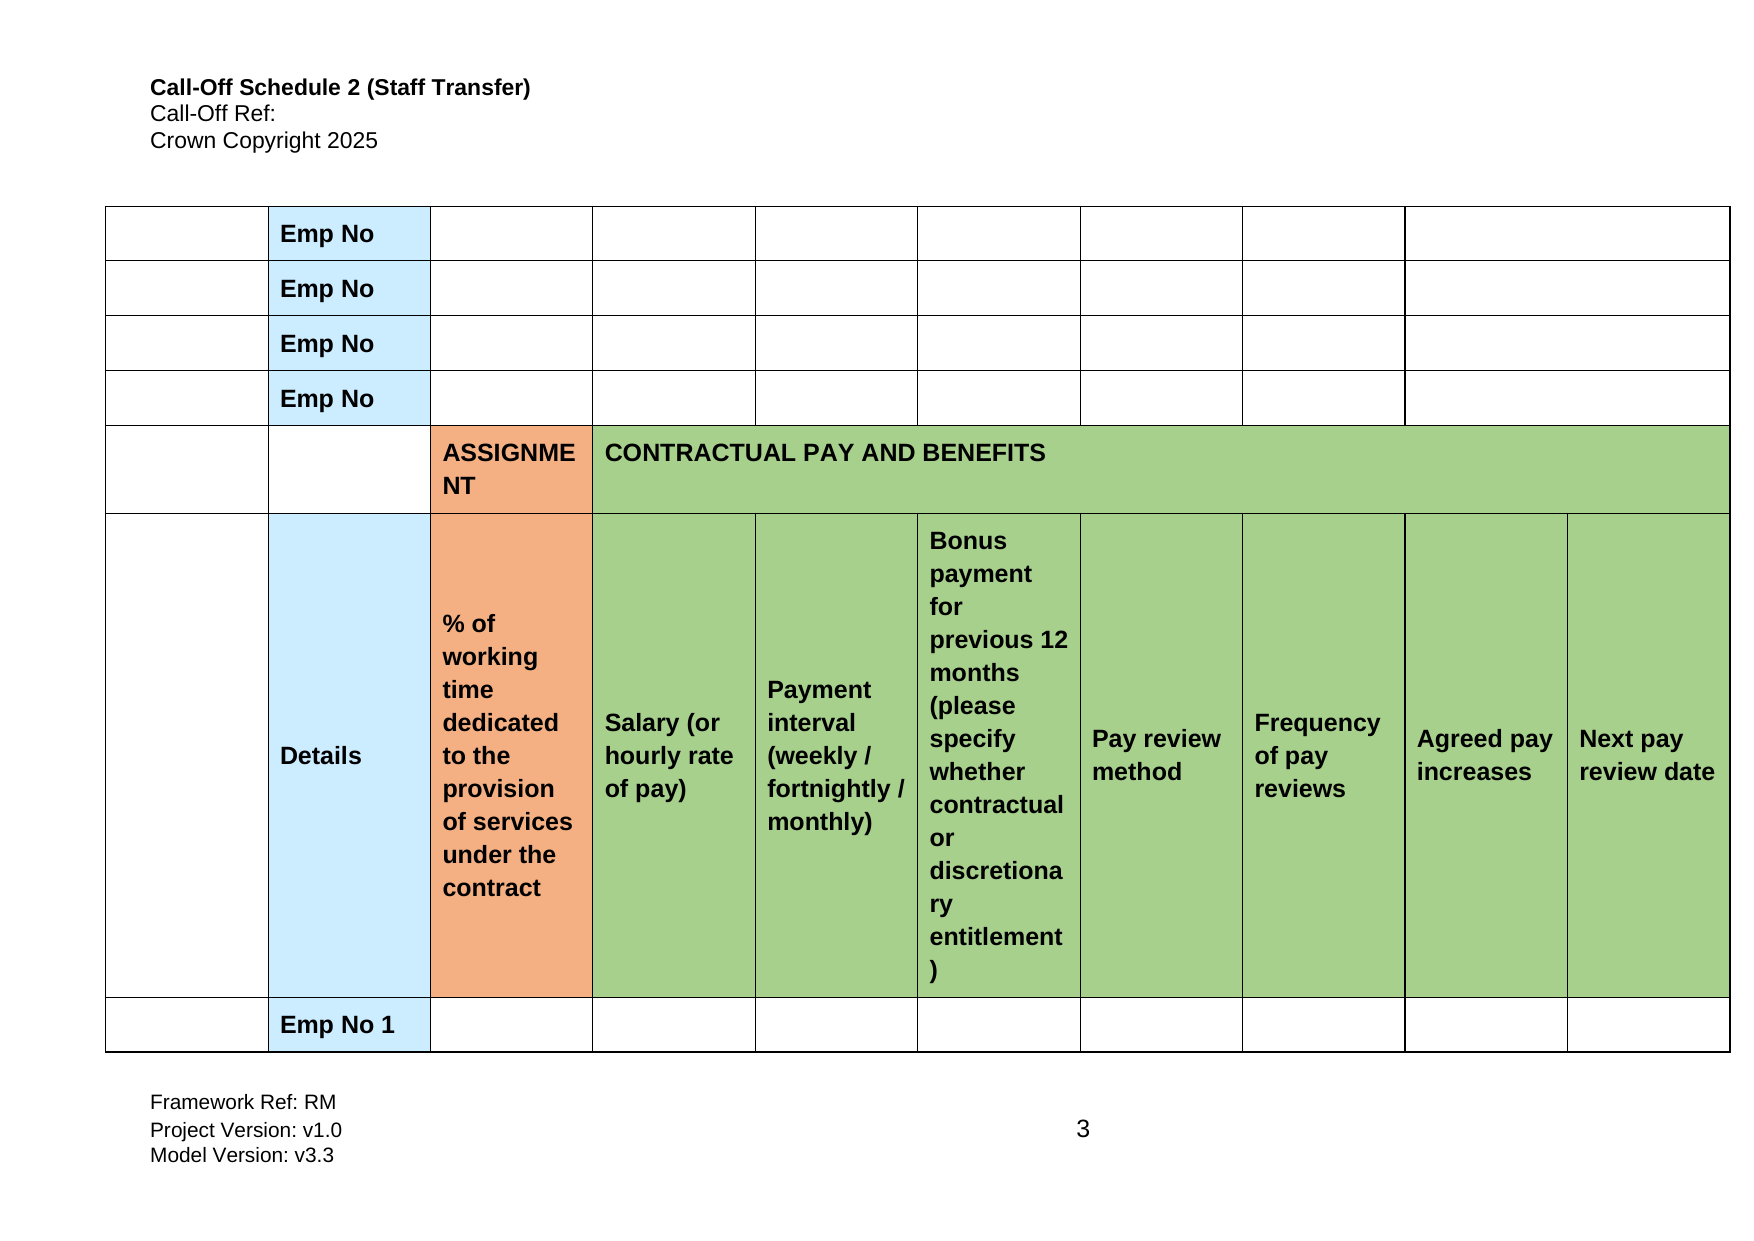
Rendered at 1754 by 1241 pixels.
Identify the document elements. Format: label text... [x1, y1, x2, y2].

table_cell [431, 371, 592, 425]
table_cell % of working time dedicated to the provision of services under the contract [431, 514, 592, 997]
table_cell [918, 207, 1080, 260]
table_cell [1243, 316, 1404, 370]
table_cell [593, 261, 755, 315]
table_cell [1406, 371, 1729, 425]
table_cell [106, 371, 268, 425]
table_cell [756, 998, 917, 1051]
table_cell [593, 998, 755, 1051]
table_cell Emp No 1 [269, 998, 430, 1051]
table_cell [431, 261, 592, 315]
table_cell Agreed pay increases [1406, 514, 1567, 997]
table_cell [431, 316, 592, 370]
table_cell [1081, 261, 1242, 315]
table_cell [756, 207, 917, 260]
table_cell [106, 316, 268, 370]
table_cell [1081, 207, 1242, 260]
table_cell [918, 998, 1080, 1051]
table_cell [1081, 316, 1242, 370]
table_cell [1406, 207, 1729, 260]
table_cell [756, 261, 917, 315]
table_cell [106, 207, 268, 260]
table_cell [1568, 998, 1729, 1051]
table_cell [1243, 261, 1404, 315]
table_cell [1243, 371, 1404, 425]
table_cell [106, 998, 268, 1051]
table_cell [269, 426, 430, 513]
table_cell [1081, 371, 1242, 425]
table_cell [918, 261, 1080, 315]
table_cell [106, 514, 268, 997]
table_cell CONTRACTUAL PAY AND BENEFITS [593, 426, 1729, 513]
table_cell Frequency of pay reviews [1243, 514, 1404, 997]
table_cell [1081, 998, 1242, 1051]
table_cell Emp No [269, 261, 430, 315]
table_cell Pay review method [1081, 514, 1242, 997]
table_cell Emp No [269, 207, 430, 260]
table_cell Emp No [269, 371, 430, 425]
table_cell [593, 207, 755, 260]
table_cell [918, 371, 1080, 425]
table_cell Emp No [269, 316, 430, 370]
table_cell Salary (or hourly rate of pay) [593, 514, 755, 997]
table_cell [1243, 207, 1404, 260]
table_cell [756, 316, 917, 370]
table_cell [1406, 316, 1729, 370]
table_cell Bonus payment for previous 12 months (please specify whether contractual or discretionary entitlement) [918, 514, 1080, 997]
table_cell [1243, 998, 1404, 1051]
table_cell [1406, 261, 1729, 315]
table_cell Details [269, 514, 430, 997]
table_cell [431, 998, 592, 1051]
table_cell [431, 207, 592, 260]
table_cell [1406, 998, 1567, 1051]
table_cell [593, 371, 755, 425]
table_cell [593, 316, 755, 370]
table_cell [106, 426, 268, 513]
table_cell [756, 371, 917, 425]
table_cell ASSIGNMENT [431, 426, 592, 513]
table_cell [106, 261, 268, 315]
table_cell Payment interval (weekly / fortnightly / monthly) [756, 514, 917, 997]
table_cell [918, 316, 1080, 370]
table_cell Next pay review date [1568, 514, 1729, 997]
